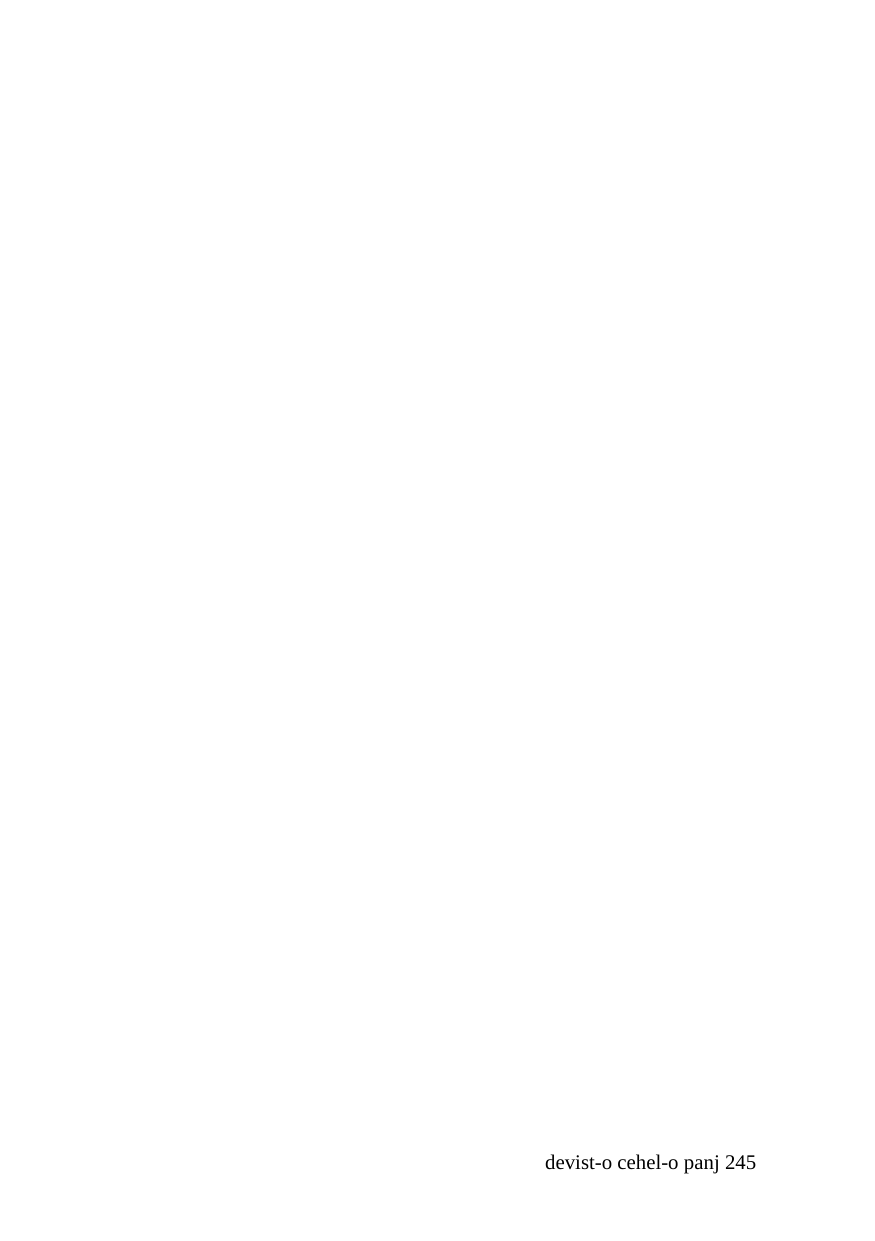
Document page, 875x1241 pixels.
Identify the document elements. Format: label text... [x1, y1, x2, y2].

text devist-o cehel-o panj 245 [118, 1150, 756, 1174]
